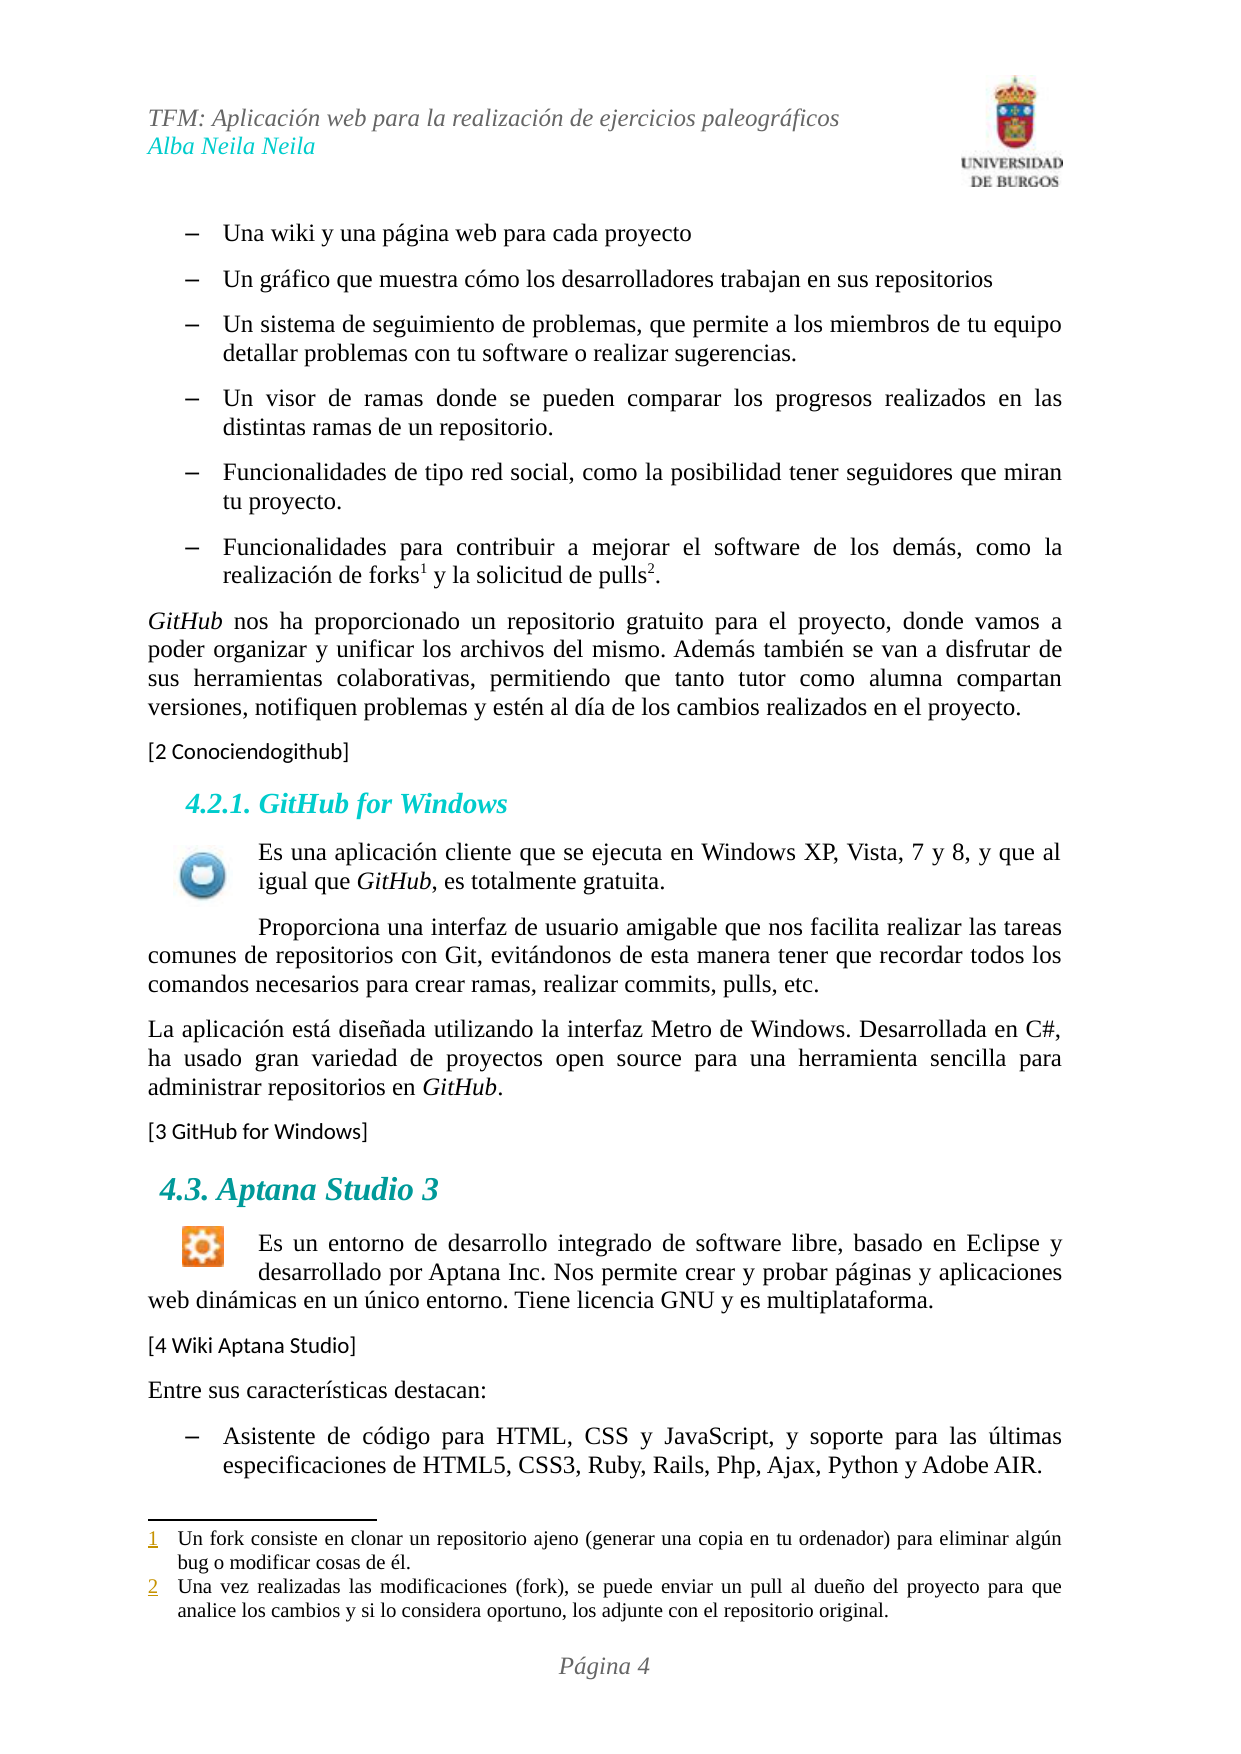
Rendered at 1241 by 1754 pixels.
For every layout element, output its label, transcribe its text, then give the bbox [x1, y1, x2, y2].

text Es una aplicación cliente que se ejecuta en Windows XP, Vista, 7 y 8, y que al igual que GitHub, es totalmente gratuita. [148, 837, 1063, 895]
text GitHub nos ha proporcionado un repositorio gratuito para el proyecto, donde vamos a poder organizar y unificar los archivos del mismo. Además también se van a disfrutar de sus herramientas colaborativas, permitiendo que tanto tutor como alumna compartan versiones, notifiquen problemas y estén al día de los cambios realizados en el proyecto. [148, 606, 1063, 721]
text Proporciona una interfaz de usuario amigable que nos facilita realizar las tareas comunes de repositorios con Git, evitándonos de esta manera tener que recordar todos los comandos necesarios para crear ramas, realizar commits, pulls, etc. [148, 912, 1063, 998]
text Es un entorno de desarrollo integrado de software libre, basado en Eclipse y desarrollado por Aptana Inc. Nos permite crear y probar páginas y aplicaciones web dinámicas en un único entorno. Tiene licencia GNU y es multiplataforma. [148, 1228, 1063, 1314]
list Un gráfico que muestra cómo los desarrolladores trabajan en sus repositorios [185, 264, 1063, 292]
picture [173, 845, 233, 907]
text [3 GitHub for Windows] [148, 1117, 1063, 1145]
text La aplicación está diseñada utilizando la interfaz Metro de Windows. Desarrollada en C#, ha usado gran variedad de proyectos open source para una herramienta sencilla para administrar repositorios en GitHub. [148, 1014, 1063, 1101]
picture [961, 75, 1063, 187]
text Entre sus características destacan: [148, 1376, 1063, 1404]
list Una wiki y una página web para cada proyecto [185, 218, 1063, 247]
subtitle 4.3. Aptana Studio 3 [159, 1169, 1063, 1207]
list Un fork consiste en clonar un repositorio ajeno (generar una copia en tu ordenador) para eliminar algún bug o modificar cosas de él. [148, 1526, 1063, 1574]
text [4 Wiki Aptana Studio] [148, 1331, 1063, 1359]
picture [182, 1226, 224, 1267]
text [2 Conociendogithub] [148, 737, 1063, 766]
list Asistente de código para HTML, CSS y JavaScript, y soporte para las últimas especificaciones de HTML5, CSS3, Ruby, Rails, Php, Ajax, Python y Adobe AIR. [185, 1421, 1063, 1478]
subtitle 4.2.1. GitHub for Windows [186, 786, 1063, 820]
list Funcionalidades de tipo red social, como la posibilidad tener seguidores que miran tu proyecto. [185, 457, 1063, 515]
list Un visor de ramas donde se pueden comparar los progresos realizados en las distintas ramas de un repositorio. [185, 383, 1063, 441]
list Un sistema de seguimiento de problemas, que permite a los miembros de tu equipo detallar problemas con tu software o realizar sugerencias. [185, 309, 1063, 367]
list Funcionalidades para contribuir a mejorar el software de los demás, como la realización de forks y la solicitud de pulls. [185, 532, 1063, 589]
list Una vez realizadas las modificaciones (fork), se puede enviar un pull al dueño del proyecto para que analice los cambios y si lo considera oportuno, los adjunte con el repositorio original. [148, 1574, 1063, 1622]
